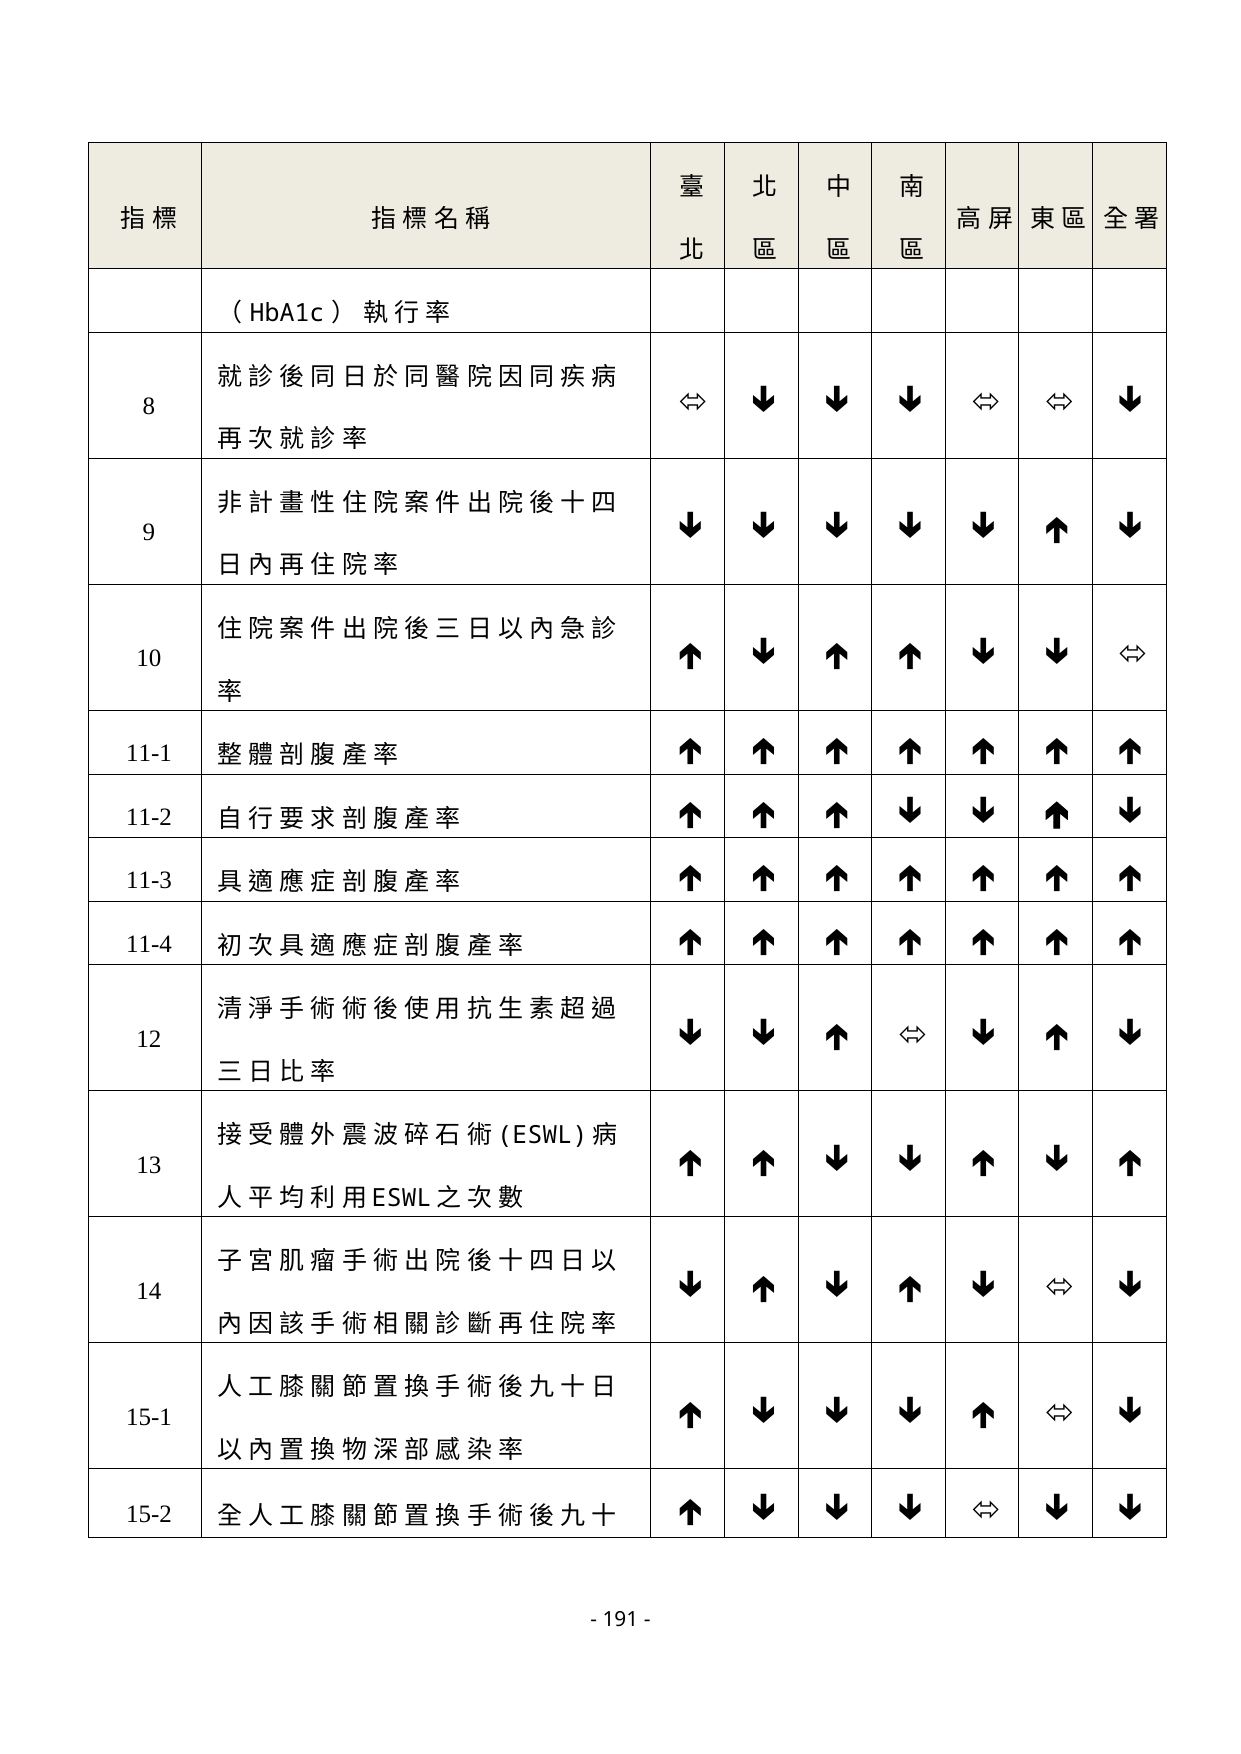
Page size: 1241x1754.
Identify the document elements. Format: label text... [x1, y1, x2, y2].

table_cell  [946, 902, 1018, 964]
table_header 臺北 [651, 143, 724, 268]
table_cell  [651, 1217, 724, 1342]
table_cell 具適應症剖腹產率 [202, 838, 650, 901]
table_cell 11-2 [89, 775, 201, 837]
table_cell 14 [89, 1217, 201, 1342]
table_cell 11-1 [89, 711, 201, 773]
table_cell  [946, 1091, 1018, 1216]
table_cell 15-1 [89, 1343, 201, 1468]
table_cell  [1093, 459, 1166, 584]
table_cell  [1019, 1469, 1092, 1537]
table_cell 11-4 [89, 902, 201, 964]
table_cell  [1019, 965, 1092, 1090]
table_cell  [799, 1469, 871, 1537]
table_cell  [725, 1091, 798, 1216]
table_cell  [946, 965, 1018, 1090]
table_cell  [725, 965, 798, 1090]
table_cell [1093, 269, 1166, 332]
table_cell 非計畫性住院案件出院後十四日內再住院率 [202, 459, 650, 584]
table_cell  [725, 1217, 798, 1342]
table_cell  [651, 459, 724, 584]
table_cell  [946, 1343, 1018, 1468]
table_cell  [651, 585, 724, 710]
table_cell  [946, 838, 1018, 901]
table_cell  [651, 1469, 724, 1537]
table_cell  [799, 711, 871, 773]
table_cell  [1019, 775, 1092, 837]
table_cell  [872, 1217, 945, 1342]
table_cell  [872, 585, 945, 710]
table_cell  [1019, 711, 1092, 773]
table_cell  [725, 1469, 798, 1537]
table_header 指標 [89, 143, 201, 268]
table_cell  [725, 775, 798, 837]
table_cell  [799, 902, 871, 964]
table_cell 15-2 [89, 1469, 201, 1537]
table_cell  [1019, 1217, 1092, 1342]
table_cell  [1093, 775, 1166, 837]
table_cell  [1093, 965, 1166, 1090]
table_cell  [725, 333, 798, 458]
table_cell  [872, 459, 945, 584]
table_cell  [725, 1343, 798, 1468]
table_cell  [799, 775, 871, 837]
table_cell 住院案件出院後三日以內急診率 [202, 585, 650, 710]
table_cell  [946, 459, 1018, 584]
table_header 中區 [799, 143, 871, 268]
table_cell （HbA1c）執行率 [202, 269, 650, 332]
table_cell  [1019, 1091, 1092, 1216]
table_cell  [799, 1343, 871, 1468]
table_cell  [1093, 902, 1166, 964]
table_cell  [872, 902, 945, 964]
table_cell  [872, 838, 945, 901]
table_cell 人工膝關節置換手術後九十日以內置換物深部感染率 [202, 1343, 650, 1468]
table_cell  [1093, 1343, 1166, 1468]
table_cell 子宮肌瘤手術出院後十四日以內因該手術相關診斷再住院率 [202, 1217, 650, 1342]
table_cell  [799, 1217, 871, 1342]
table_cell  [872, 965, 945, 1090]
table_header 北區 [725, 143, 798, 268]
table_cell 接受體外震波碎石術(ESWL)病人平均利用ESWL之次數 [202, 1091, 650, 1216]
table_cell  [799, 459, 871, 584]
table_cell 9 [89, 459, 201, 584]
table_cell 全人工膝關節置換手術後九十 [202, 1469, 650, 1537]
table_cell [89, 269, 201, 332]
table_cell  [651, 902, 724, 964]
table_cell  [1093, 711, 1166, 773]
table_cell  [1019, 585, 1092, 710]
table_cell  [725, 459, 798, 584]
table_cell  [946, 333, 1018, 458]
table_cell  [1019, 838, 1092, 901]
table_cell  [872, 333, 945, 458]
table_cell  [1093, 1469, 1166, 1537]
table_cell [946, 269, 1018, 332]
table_cell  [799, 585, 871, 710]
table_cell  [872, 1343, 945, 1468]
table_cell  [946, 711, 1018, 773]
table_cell  [799, 838, 871, 901]
table_cell  [725, 585, 798, 710]
table_cell 清淨手術術後使用抗生素超過三日比率 [202, 965, 650, 1090]
table_header 全署 [1093, 143, 1166, 268]
table_cell  [946, 775, 1018, 837]
table_cell  [1019, 1343, 1092, 1468]
table_cell  [651, 775, 724, 837]
table_cell  [651, 1091, 724, 1216]
table_cell  [872, 1091, 945, 1216]
table_cell [1019, 269, 1092, 332]
table_cell  [799, 333, 871, 458]
table_cell  [1093, 585, 1166, 710]
table_cell 整體剖腹產率 [202, 711, 650, 773]
table_cell  [799, 965, 871, 1090]
table_cell 10 [89, 585, 201, 710]
table_cell  [725, 902, 798, 964]
table_cell  [946, 1217, 1018, 1342]
table_cell  [651, 838, 724, 901]
table_cell [799, 269, 871, 332]
table_cell 12 [89, 965, 201, 1090]
table_cell  [1093, 1217, 1166, 1342]
table_cell  [651, 711, 724, 773]
table_cell  [946, 1469, 1018, 1537]
table_cell  [1093, 1091, 1166, 1216]
table_cell  [1093, 838, 1166, 901]
table_cell  [872, 1469, 945, 1537]
table_cell  [1019, 333, 1092, 458]
table_cell [725, 269, 798, 332]
table_cell  [872, 711, 945, 773]
table_cell 8 [89, 333, 201, 458]
table_cell  [651, 333, 724, 458]
table_header 南區 [872, 143, 945, 268]
table_cell 就診後同日於同醫院因同疾病再次就診率 [202, 333, 650, 458]
table_cell  [651, 965, 724, 1090]
table_header 東區 [1019, 143, 1092, 268]
table_cell [651, 269, 724, 332]
table_cell  [872, 775, 945, 837]
table_cell 初次具適應症剖腹產率 [202, 902, 650, 964]
table_cell  [725, 711, 798, 773]
table_cell 11-3 [89, 838, 201, 901]
table_header 指標名稱 [202, 143, 650, 268]
table_cell  [1093, 333, 1166, 458]
table_cell 自行要求剖腹產率 [202, 775, 650, 837]
table_cell  [1019, 902, 1092, 964]
table_cell 13 [89, 1091, 201, 1216]
table_cell  [946, 585, 1018, 710]
table_header 高屏 [946, 143, 1018, 268]
table_cell  [1019, 459, 1092, 584]
table_cell  [651, 1343, 724, 1468]
table_cell  [799, 1091, 871, 1216]
table_cell [872, 269, 945, 332]
table_cell  [725, 838, 798, 901]
